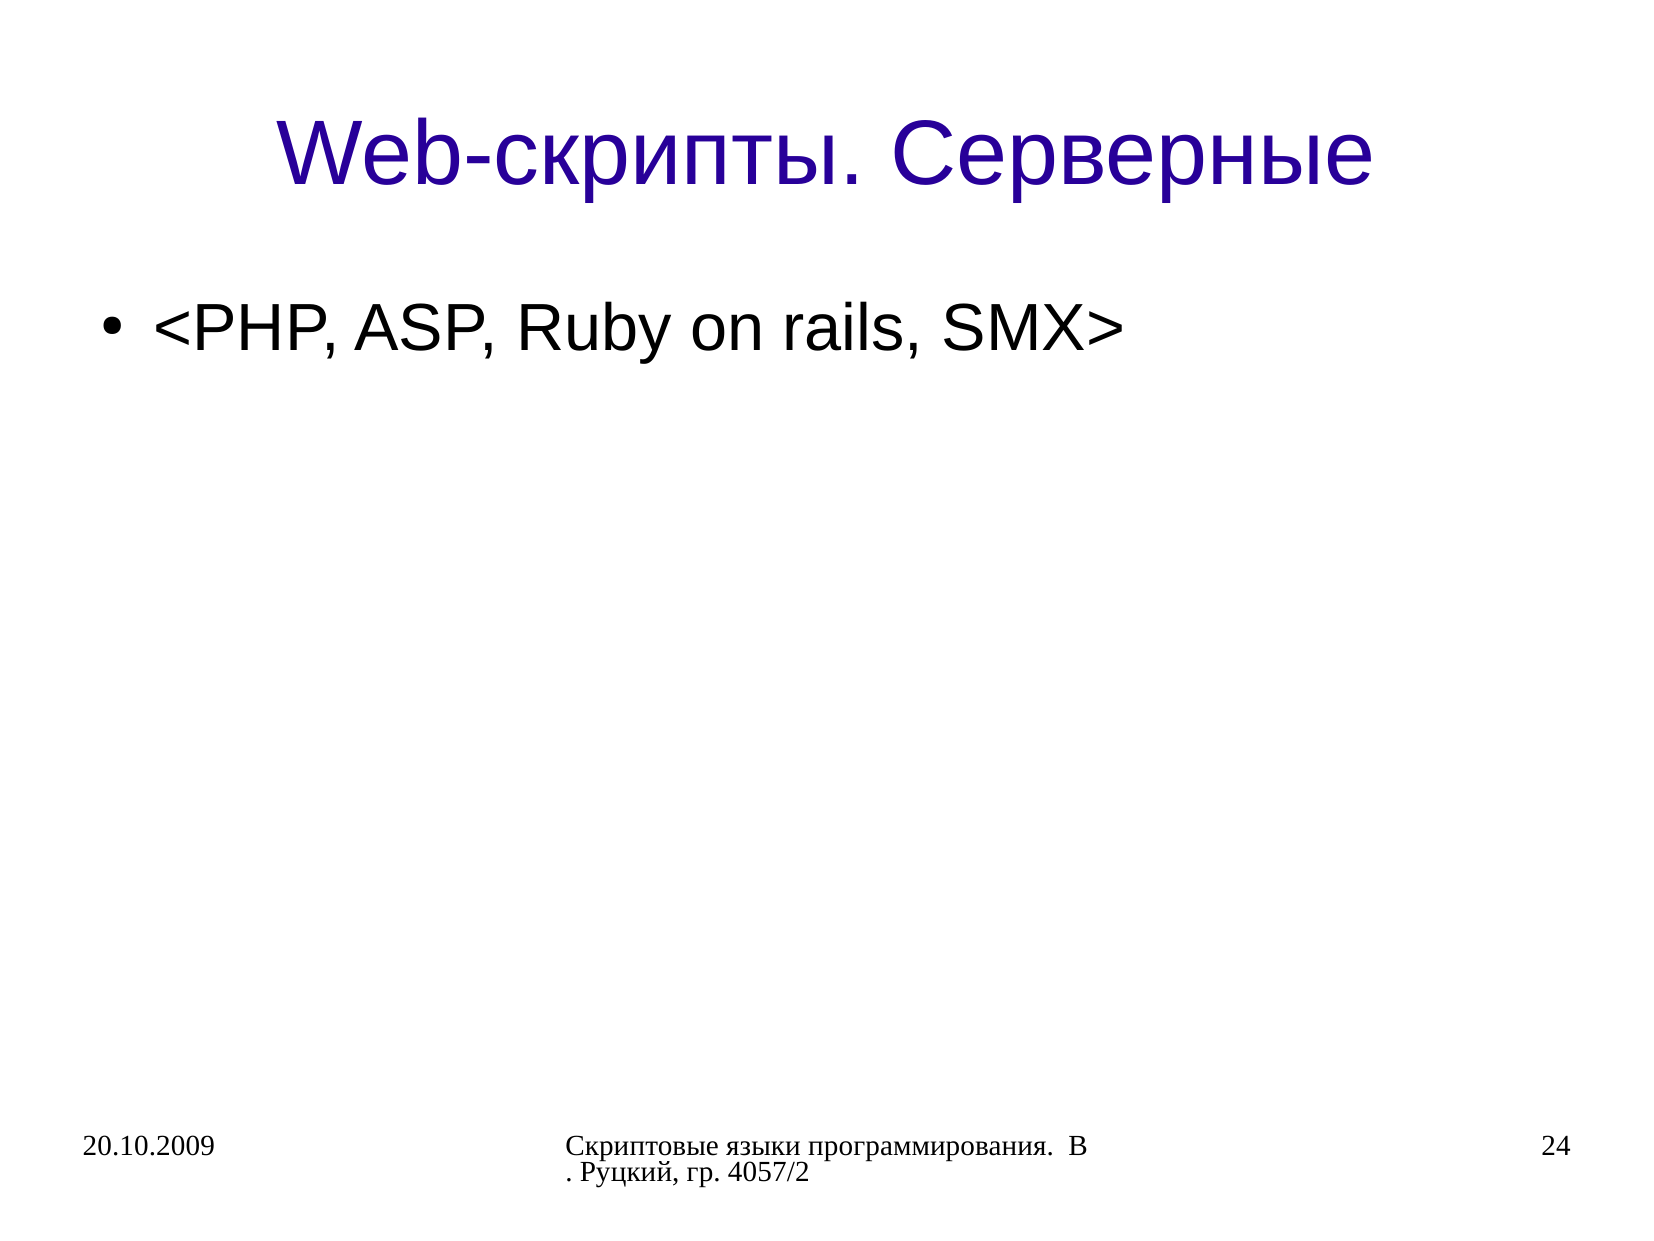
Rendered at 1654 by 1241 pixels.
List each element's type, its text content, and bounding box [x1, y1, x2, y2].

list <PHP, ASP, Ruby on rails, SMX> [82, 290, 1571, 1109]
title Web-скрипты. Серверные [82, 56, 1571, 250]
